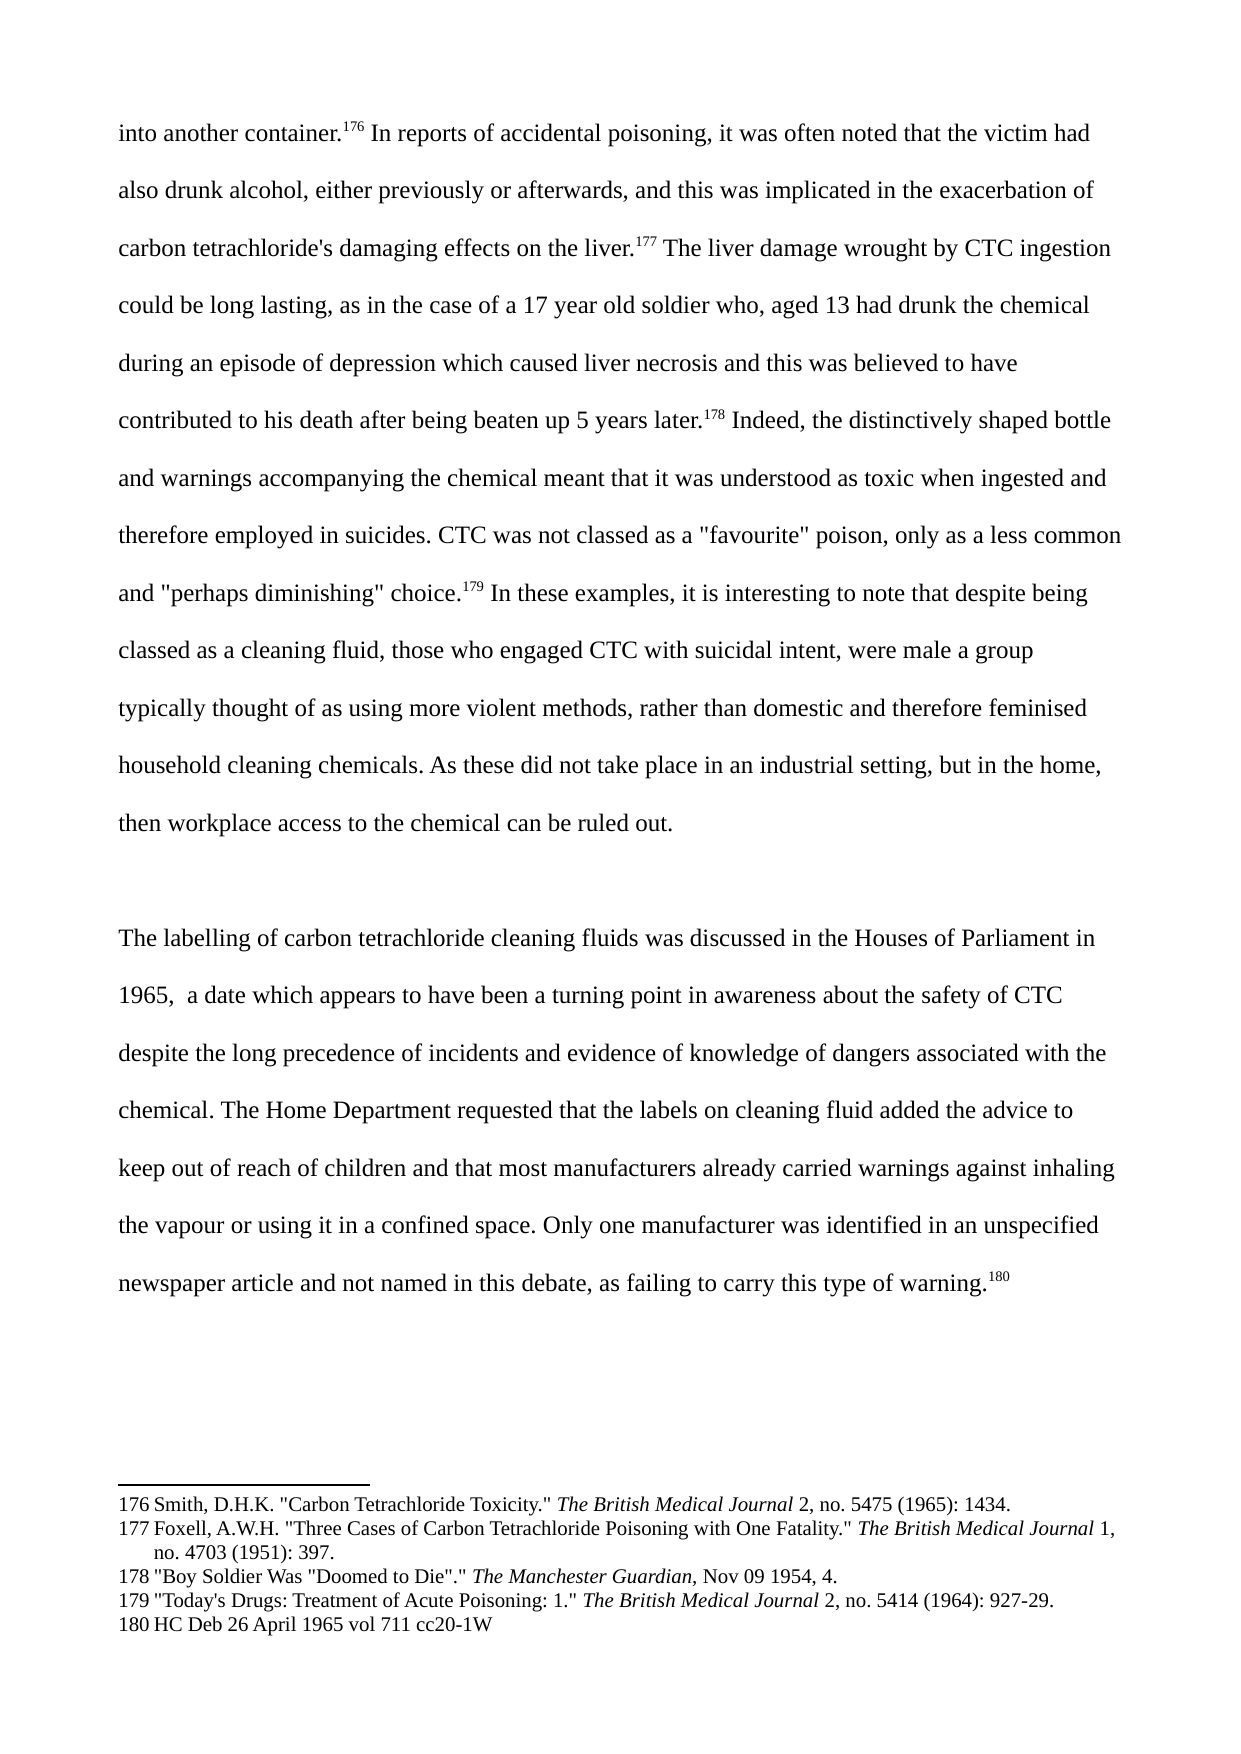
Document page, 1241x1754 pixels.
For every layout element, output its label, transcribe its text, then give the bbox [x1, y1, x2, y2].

text Smith, D.H.K. "Carbon Tetrachloride Toxicity." The British Medical Journal 2, no. 5475 (1965): 1434. [118, 1491, 1122, 1516]
text "Today's Drugs: Treatment of Acute Poisoning: 1." The British Medical Journal 2, no. 5414 (1964): 927-29. [118, 1588, 1122, 1612]
text into another container. In reports of accidental poisoning, it was often noted that the victim had also drunk alcohol, either previously or afterwards, and this was implicated in the exacerbation of carbon tetrachloride's damaging effects on the liver. The liver damage wrought by CTC ingestion could be long lasting, as in the case of a 17 year old soldier who, aged 13 had drunk the chemical during an episode of depression which caused liver necrosis and this was believed to have contributed to his death after being beaten up 5 years later. Indeed, the distinctively shaped bottle and warnings accompanying the chemical meant that it was understood as toxic when ingested and therefore employed in suicides. CTC was not classed as a "favourite" poison, only as a less common and "perhaps diminishing" choice. In these examples, it is interesting to note that despite being classed as a cleaning fluid, those who engaged CTC with suicidal intent, were male a group typically thought of as using more violent methods, rather than domestic and therefore feminised household cleaning chemicals. As these did not take place in an industrial setting, but in the home, then workplace access to the chemical can be ruled out. [118, 118, 1122, 837]
text Foxell, A.W.H. "Three Cases of Carbon Tetrachloride Poisoning with One Fatality." The British Medical Journal 1, no. 4703 (1951): 397. [118, 1516, 1122, 1564]
text The labelling of carbon tetrachloride cleaning fluids was discussed in the Houses of Parliament in 1965, a date which appears to have been a turning point in awareness about the safety of CTC despite the long precedence of incidents and evidence of knowledge of dangers associated with the chemical. The Home Department requested that the labels on cleaning fluid added the advice to keep out of reach of children and that most manufacturers already carried warnings against inhaling the vapour or using it in a confined space. Only one manufacturer was identified in an unspecified newspaper article and not named in this debate, as failing to carry this type of warning. [118, 923, 1122, 1297]
text HC Deb 26 April 1965 vol 711 cc20-1W [118, 1612, 1122, 1636]
text "Boy Soldier Was "Doomed to Die"." The Manchester Guardian, Nov 09 1954, 4. [118, 1564, 1122, 1588]
